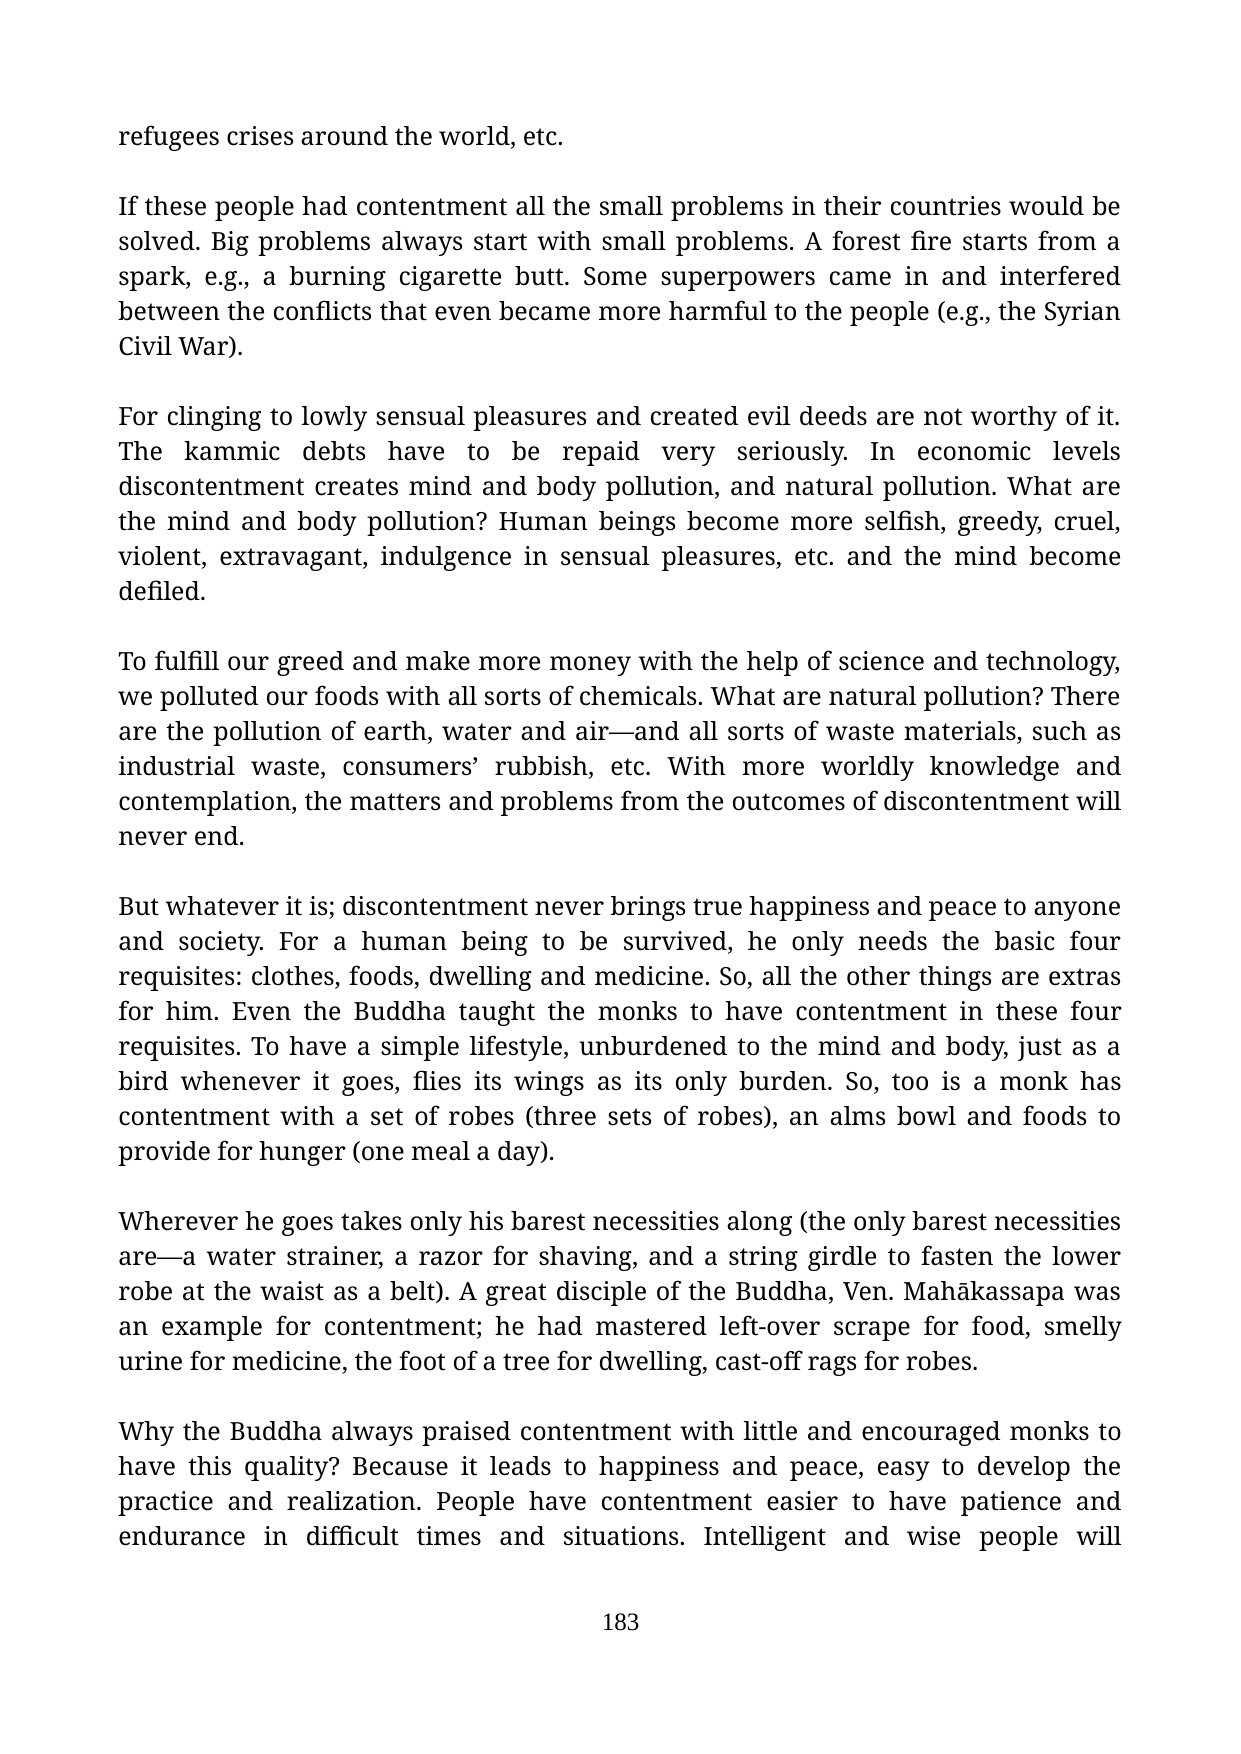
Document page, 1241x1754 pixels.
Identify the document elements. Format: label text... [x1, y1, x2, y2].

text refugees crises around the world, etc. If these people had contentment all the small problems in their countries would be solved. Big problems always start with small problems. A forest fire starts from a spark, e.g., a burning cigarette butt. Some superpowers came in and interfered between the conflicts that even became more harmful to the people (e.g., the Syrian Civil War). For clinging to lowly sensual pleasures and created evil deeds are not worthy of it. The kammic debts have to be repaid very seriously. In economic levels discontentment creates mind and body pollution, and natural pollution. What are the mind and body pollution? Human beings become more selfish, greedy, cruel, violent, extravagant, indulgence in sensual pleasures, etc. and the mind become defiled. To fulfill our greed and make more money with the help of science and technology, we polluted our foods with all sorts of chemicals. What are natural pollution? There are the pollution of earth, water and air—and all sorts of waste materials, such as industrial waste, consumers’ rubbish, etc. With more worldly knowledge and contemplation, the matters and problems from the outcomes of discontentment will never end. But whatever it is; discontentment never brings true happiness and peace to anyone and society. For a human being to be survived, he only needs the basic four requisites: clothes, foods, dwelling and medicine. So, all the other things are extras for him. Even the Buddha taught the monks to have contentment in these four requisites. To have a simple lifestyle, unburdened to the mind and body, just as a bird whenever it goes, flies its wings as its only burden. So, too is a monk has contentment with a set of robes (three sets of robes), an alms bowl and foods to provide for hunger (one meal a day). Wherever he goes takes only his barest necessities along (the only barest necessities are—a water strainer, a razor for shaving, and a string girdle to fasten the lower robe at the waist as a belt). A great disciple of the Buddha, Ven. Mahākassapa was an example for contentment; he had mastered left-over scrape for food, smelly urine for medicine, the foot of a tree for dwelling, cast-off rags for robes. Why the Buddha always praised contentment with little and encouraged monks to have this quality? Because it leads to happiness and peace, easy to develop the practice and realization. People have contentment easier to have patience and endurance in difficult times and situations. Intelligent and wise people will [118, 118, 1122, 1553]
